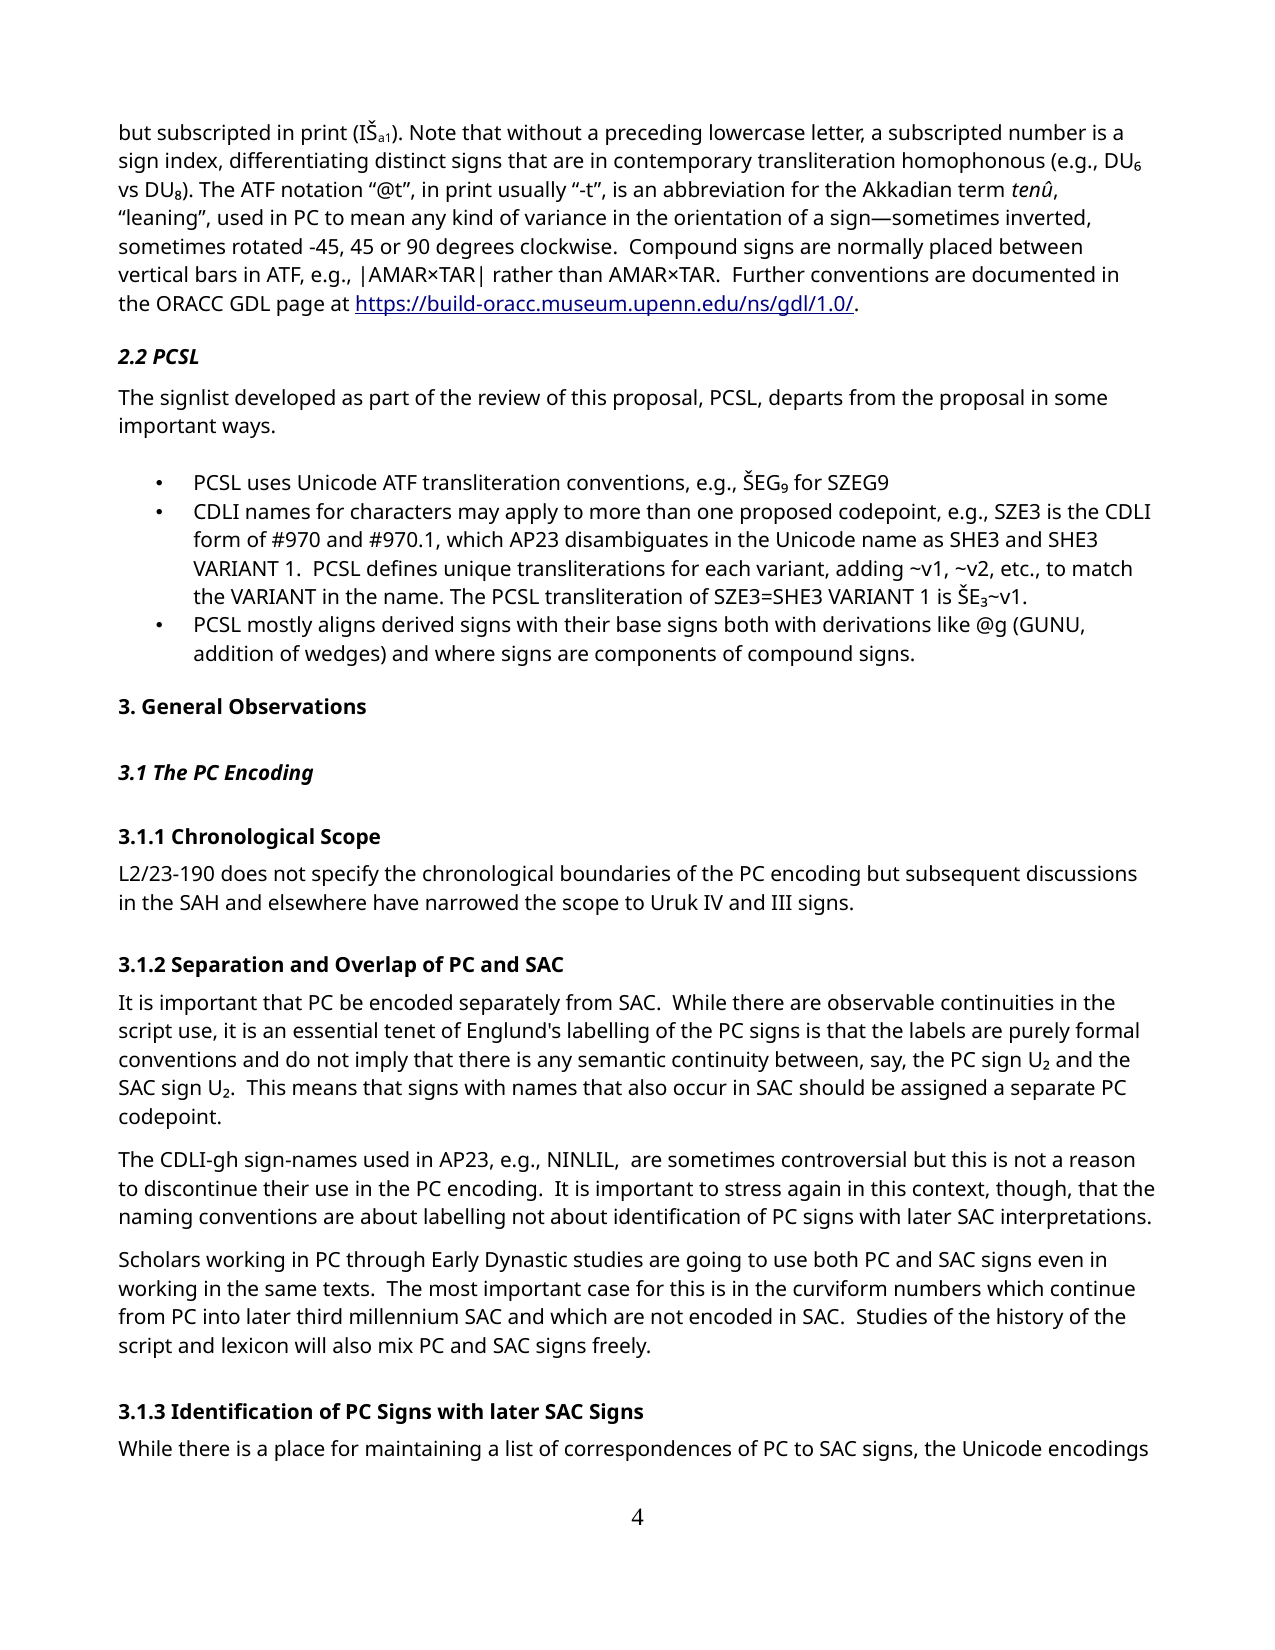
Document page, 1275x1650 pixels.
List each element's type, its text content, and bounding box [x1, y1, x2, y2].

text The CDLI-gh sign-names used in AP23, e.g., NINLIL, are sometimes controversial but this is not a reason to discontinue their use in the PC encoding. It is important to stress again in this context, though, that the naming conventions are about labelling not about identification of PC signs with later SAC interpretations. [118, 1145, 1157, 1231]
subtitle 2.2 PCSL [118, 342, 1157, 371]
text The signlist developed as part of the review of this proposal, PCSL, departs from the proposal in some important ways. [118, 383, 1157, 440]
subtitle 3.1 The PC Encoding [118, 758, 1157, 787]
list PCSL mostly aligns derived signs with their base signs both with derivations like @g (GUNU, addition of wedges) and where signs are components of compound signs. [156, 611, 1157, 667]
subtitle 3.1.2 Separation and Overlap of PC and SAC [118, 951, 1157, 979]
subtitle 3. General Observations [118, 692, 1157, 721]
text L2/23-190 does not specify the chronological boundaries of the PC encoding but subsequent discussions in the SAH and elsewhere have narrowed the scope to Uruk IV and III signs. [118, 859, 1157, 916]
text While there is a place for maintaining a list of correspondences of PC to SAC signs, the Unicode encodings [118, 1434, 1157, 1463]
text Scholars working in PC through Early Dynastic studies are going to use both PC and SAC signs even in working in the same texts. The most important case for this is in the curviform numbers which continue from PC into later third millennium SAC and which are not encoded in SAC. Studies of the history of the script and lexicon will also mix PC and SAC signs freely. [118, 1246, 1157, 1359]
subtitle 3.1.3 Identification of PC Signs with later SAC Signs [118, 1397, 1157, 1425]
list PCSL uses Unicode ATF transliteration conventions, e.g., ŠEG₉ for SZEG9 [156, 468, 1157, 497]
text It is important that PC be encoded separately from SAC. While there are observable continuities in the script use, it is an essential tenet of Englund's labelling of the PC signs is that the labels are purely formal conventions and do not imply that there is any semantic continuity between, say, the PC sign U₂ and the SAC sign U₂. This means that signs with names that also occur in SAC should be assigned a separate PC codepoint. [118, 988, 1157, 1130]
text but subscripted in print (IŠa1). Note that without a preceding lowercase letter, a subscripted number is a sign index, differentiating distinct signs that are in contemporary transliteration homophonous (e.g., DU₆ vs DU₈). The ATF notation “@t”, in print usually “-t”, is an abbreviation for the Akkadian term tenû, “leaning”, used in PC to mean any kind of variance in the orientation of a sign—sometimes inverted, sometimes rotated -45, 45 or 90 degrees clockwise. Compound signs are normally placed between vertical bars in ATF, e.g., |AMAR×TAR| rather than AMAR×TAR. Further conventions are documented in the ORACC GDL page at https://build-oracc.museum.upenn.edu/ns/gdl/1.0/. [118, 118, 1157, 317]
list CDLI names for characters may apply to more than one proposed codepoint, e.g., SZE3 is the CDLI form of #970 and #970.1, which AP23 disambiguates in the Unicode name as SHE3 and SHE3 VARIANT 1. PCSL defines unique transliterations for each variant, adding ~v1, ~v2, etc., to match the VARIANT in the name. The PCSL transliteration of SZE3=SHE3 VARIANT 1 is ŠE₃~v1. [156, 497, 1157, 611]
subtitle 3.1.1 Chronological Scope [118, 822, 1157, 850]
